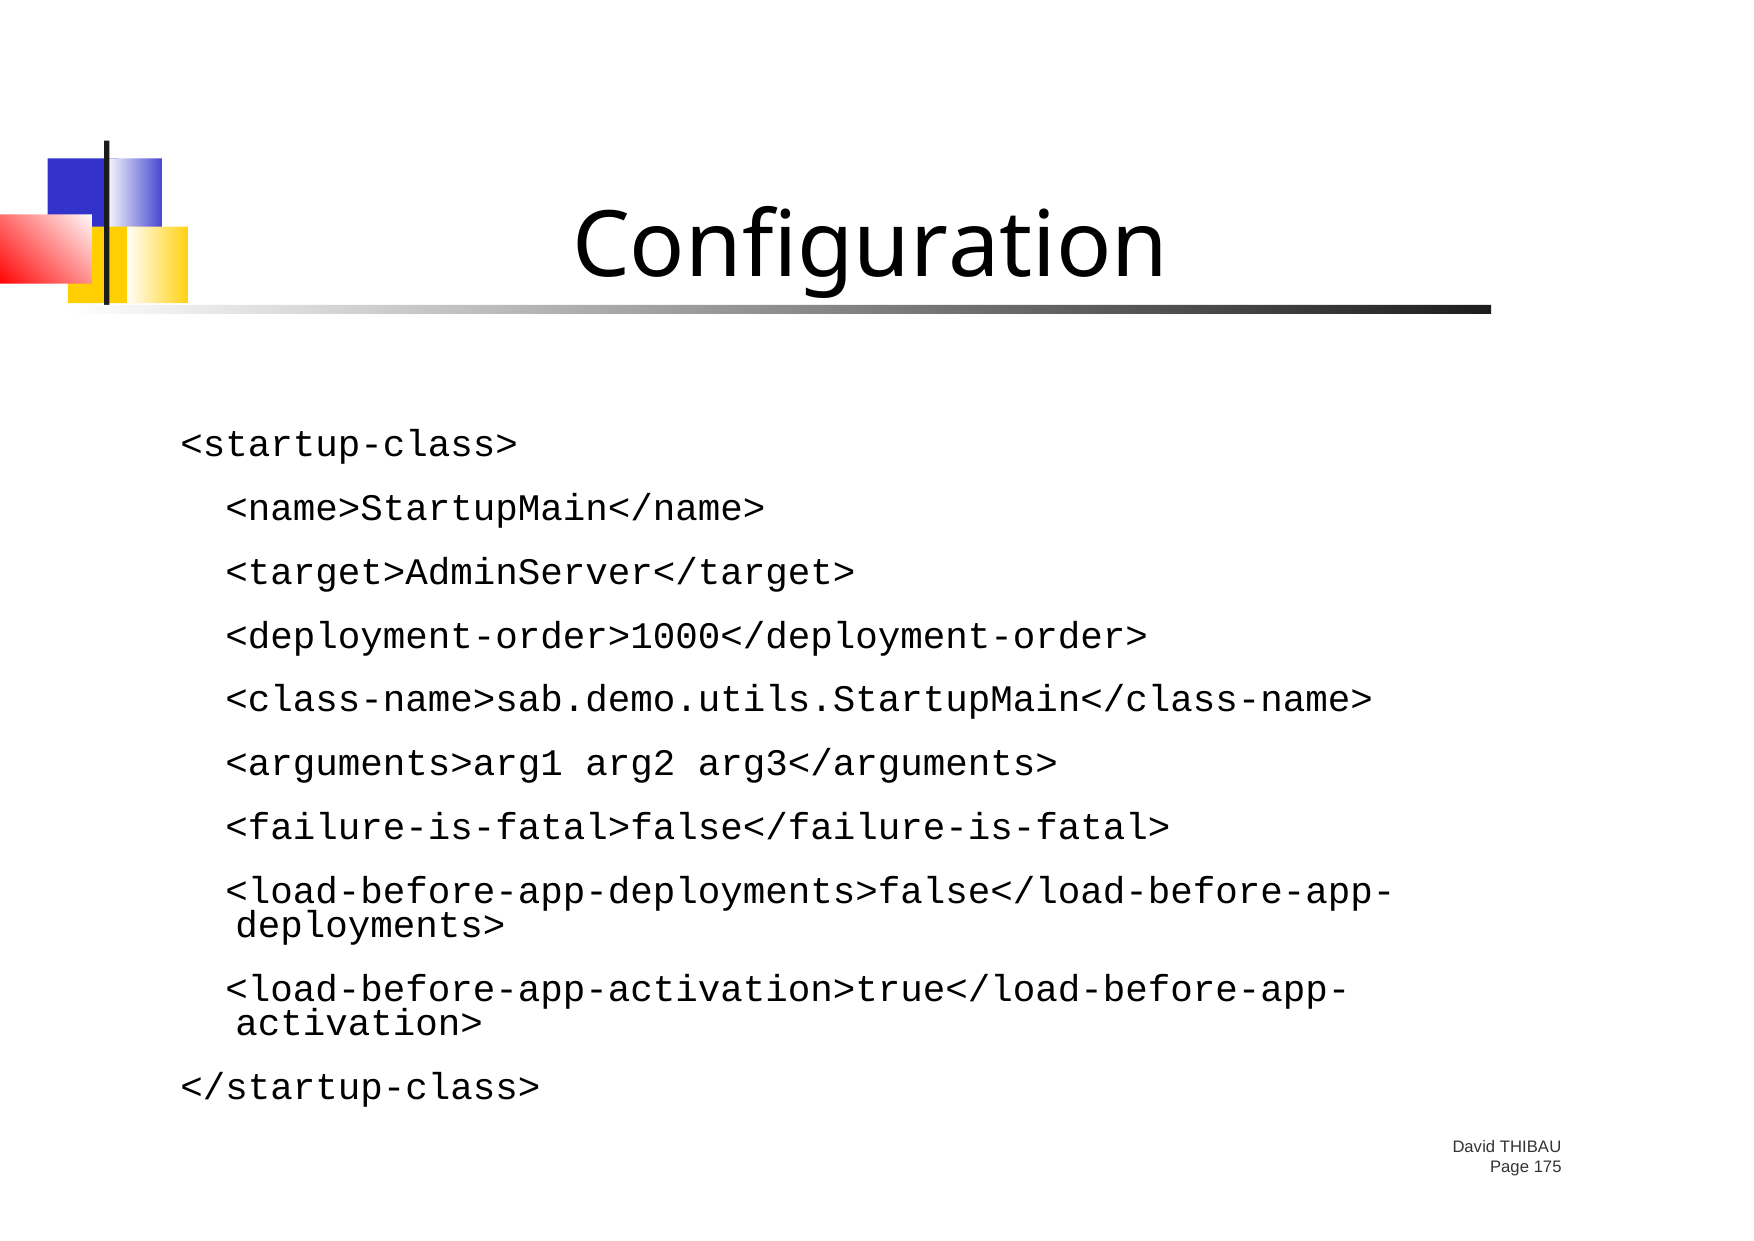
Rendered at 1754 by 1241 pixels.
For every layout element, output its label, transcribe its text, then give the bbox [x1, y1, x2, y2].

title Configuration [179, 147, 1563, 344]
list <startup-class> <name>StartupMain</name> <target>AdminServer</target> <deployment-order>1000</deployment-order> <class-name>sab.demo.utils.StartupMain</class-name> <arguments>arg1 arg2 arg3</arguments> <failure-is-fatal>false</failure-is-fatal> <load-before-app-deployments>false</load-before-app-deployments> <load-before-app-activation>true</load-before-app-activation> </startup-class> [179, 429, 1563, 1123]
